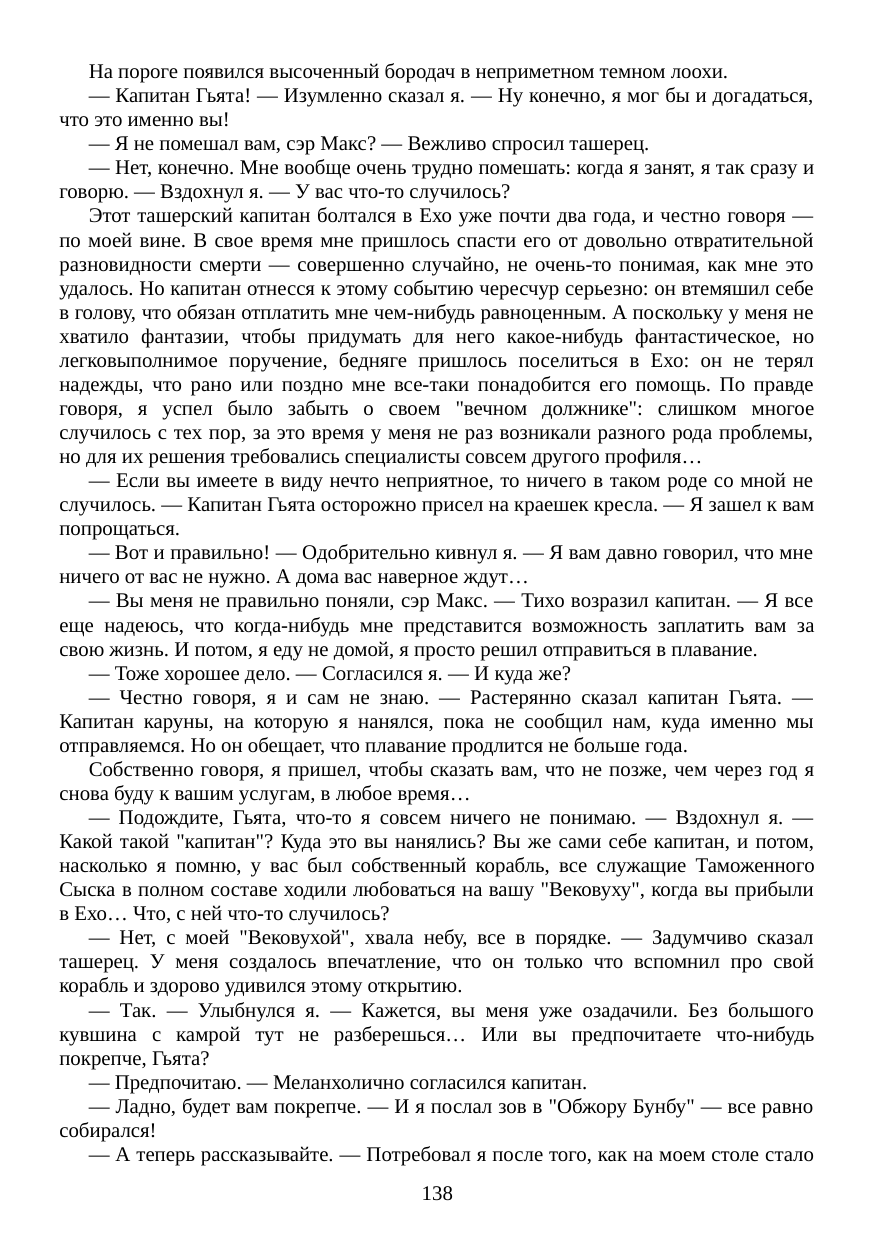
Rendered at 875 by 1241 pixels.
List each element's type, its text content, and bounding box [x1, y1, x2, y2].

text — А теперь рассказывайте. — Потребовал я после того, как на моем столе стало [59, 1142, 815, 1166]
text — Нет, с моей "Вековухой", хвала небу, все в порядке. — Задумчиво сказал ташерец. У меня создалось впечатление, что он только что вспомнил про свой корабль и здорово удивился этому открытию. [59, 925, 815, 997]
text — Честно говоря, я и сам не знаю. — Растерянно сказал капитан Гьята. — Капитан каруны, на которую я нанялся, пока не сообщил нам, куда именно мы отправляемся. Но он обещает, что плавание продлится не больше года. [59, 685, 815, 757]
text — Предпочитаю. — Меланхолично согласился капитан. [59, 1070, 815, 1094]
text На пороге появился высоченный бородач в неприметном темном лоохи. [59, 59, 815, 83]
text Собственно говоря, я пришел, чтобы сказать вам, что не позже, чем через год я снова буду к вашим услугам, в любое время… [59, 757, 815, 805]
text — Ладно, будет вам покрепче. — И я послал зов в "Обжору Бунбу" — все равно собирался! [59, 1094, 815, 1142]
text — Если вы имеете в виду нечто неприятное, то ничего в таком роде со мной не случилось. — Капитан Гьята осторожно присел на краешек кресла. — Я зашел к вам попрощаться. [59, 468, 815, 540]
text Этот ташерский капитан болтался в Ехо уже почти два года, и честно говоря — по моей вине. В свое время мне пришлось спасти его от довольно отвратительной разновидности смерти — совершенно случайно, не очень-то понимая, как мне это удалось. Но капитан отнесся к этому событию чересчур серьезно: он втемяшил себе в голову, что обязан отплатить мне чем-нибудь равноценным. А поскольку у меня не хватило фантазии, чтобы придумать для него какое-нибудь фантастическое, но легковыполнимое поручение, бедняге пришлось поселиться в Ехо: он не терял надежды, что рано или поздно мне все-таки понадобится его помощь. По правде говоря, я успел было забыть о своем "вечном должнике": слишком многое случилось с тех пор, за это время у меня не раз возникали разного рода проблемы, но для их решения требовались специалисты совсем другого профиля… [59, 203, 815, 468]
text — Так. — Улыбнулся я. — Кажется, вы меня уже озадачили. Без большого кувшина с камрой тут не разберешься… Или вы предпочитаете что-нибудь покрепче, Гьята? [59, 997, 815, 1070]
text — Вот и правильно! — Одобрительно кивнул я. — Я вам давно говорил, что мне ничего от вас не нужно. А дома вас наверное ждут… [59, 540, 815, 588]
text — Тоже хорошее дело. — Согласился я. — И куда же? [59, 661, 815, 685]
text — Вы меня не правильно поняли, сэр Макс. — Тихо возразил капитан. — Я все еще надеюсь, что когда-нибудь мне представится возможность заплатить вам за свою жизнь. И потом, я еду не домой, я просто решил отправиться в плавание. [59, 588, 815, 661]
text — Капитан Гьята! — Изумленно сказал я. — Ну конечно, я мог бы и догадаться, что это именно вы! [59, 83, 815, 131]
text — Я не помешал вам, сэр Макс? — Вежливо спросил ташерец. [59, 131, 815, 155]
text — Нет, конечно. Мне вообще очень трудно помешать: когда я занят, я так сразу и говорю. — Вздохнул я. — У вас что-то случилось? [59, 155, 815, 203]
text — Подождите, Гьята, что-то я совсем ничего не понимаю. — Вздохнул я. — Какой такой "капитан"? Куда это вы нанялись? Вы же сами себе капитан, и потом, насколько я помню, у вас был собственный корабль, все служащие Таможенного Сыска в полном составе ходили любоваться на вашу "Вековуху", когда вы прибыли в Ехо… Что, с ней что-то случилось? [59, 805, 815, 925]
